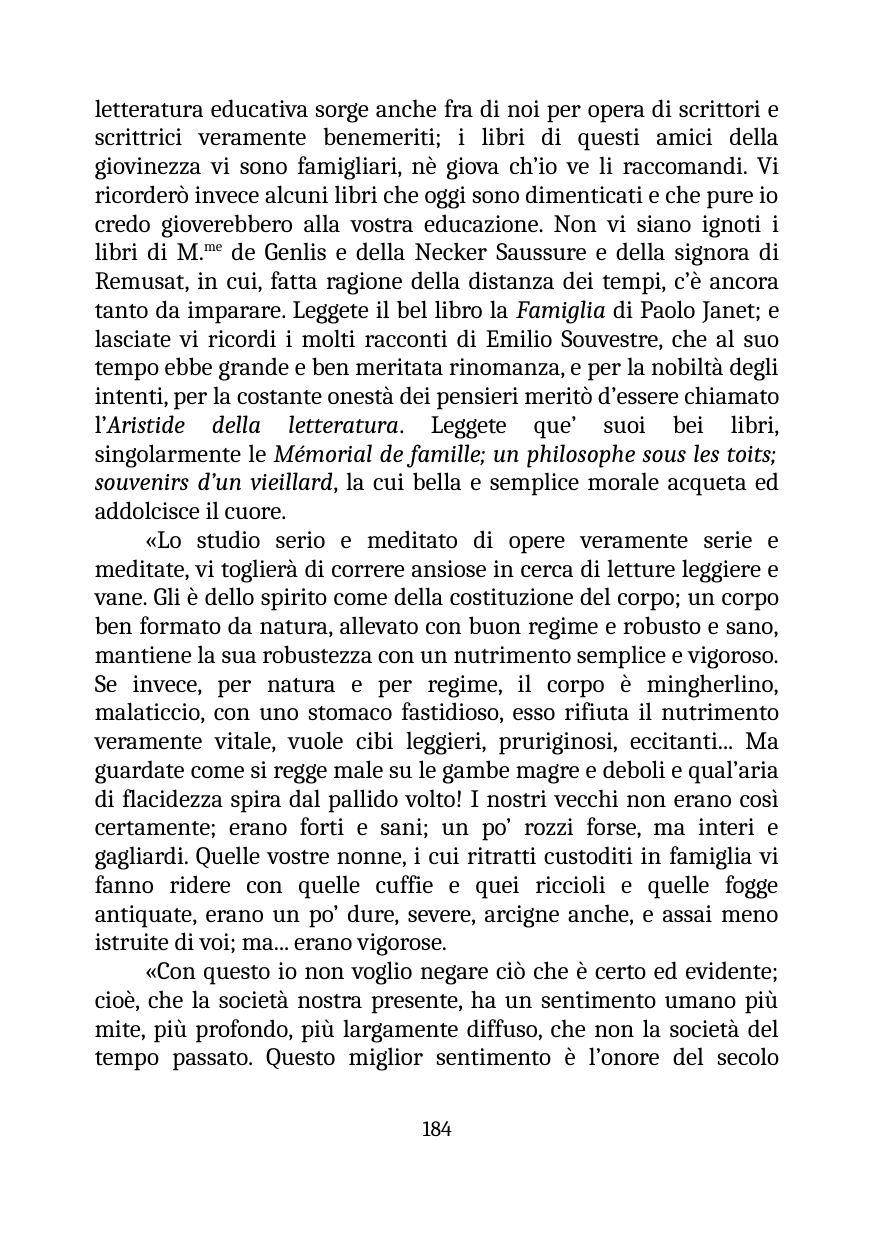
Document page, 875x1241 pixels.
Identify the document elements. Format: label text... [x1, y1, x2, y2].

text «Con questo io non voglio negare ciò che è certo ed evidente; cioè, che la società nostra presente, ha un sentimento umano più mite, più profondo, più largamente diffuso, che non la società del tempo passato. Questo miglior sentimento è l’onore del secolo [94, 957, 779, 1072]
text «Lo studio serio e meditato di opere veramente serie e meditate, vi toglierà di correre ansiose in cerca di letture leggiere e vane. Gli è dello spirito come della costituzione del corpo; un corpo ben formato da natura, allevato con buon regime e robusto e sano, mantiene la sua robustezza con un nutrimento semplice e vigoroso. Se invece, per natura e per regime, il corpo è mingherlino, malaticcio, con uno stomaco fastidioso, esso rifiuta il nutrimento veramente vitale, vuole cibi leggieri, pruriginosi, eccitanti... Ma guardate come si regge male su le gambe magre e deboli e qual’aria di flacidezza spira dal pallido volto! I nostri vecchi non erano così certamente; erano forti e sani; un po’ rozzi forse, ma interi e gagliardi. Quelle vostre nonne, i cui ritratti custoditi in famiglia vi fanno ridere con quelle cuffie e quei riccioli e quelle fogge antiquate, erano un po’ dure, severe, arcigne anche, e assai meno istruite di voi; ma... erano vigorose. [94, 526, 779, 957]
text letteratura educativa sorge anche fra di noi per opera di scrittori e scrittrici veramente benemeriti; i libri di questi amici della giovinezza vi sono famigliari, nè giova ch’io ve li raccomandi. Vi ricorderò invece alcuni libri che oggi sono dimenticati e che pure io credo gioverebbero alla vostra educazione. Non vi siano ignoti i libri di M.me de Genlis e della Necker Saussure e della signora di Remusat, in cui, fatta ragione della distanza dei tempi, c’è ancora tanto da imparare. Leggete il bel libro la Famiglia di Paolo Janet; e lasciate vi ricordi i molti racconti di Emilio Souvestre, che al suo tempo ebbe grande e ben meritata rinomanza, e per la nobiltà degli intenti, per la costante onestà dei pensieri meritò d’essere chiamato l’Aristide della letteratura. Leggete que’ suoi bei libri, singolarmente le Mémorial de famille; un philosophe sous les toits; souvenirs d’un vieillard, la cui bella e semplice morale acqueta ed addolcisce il cuore. [94, 94, 779, 526]
